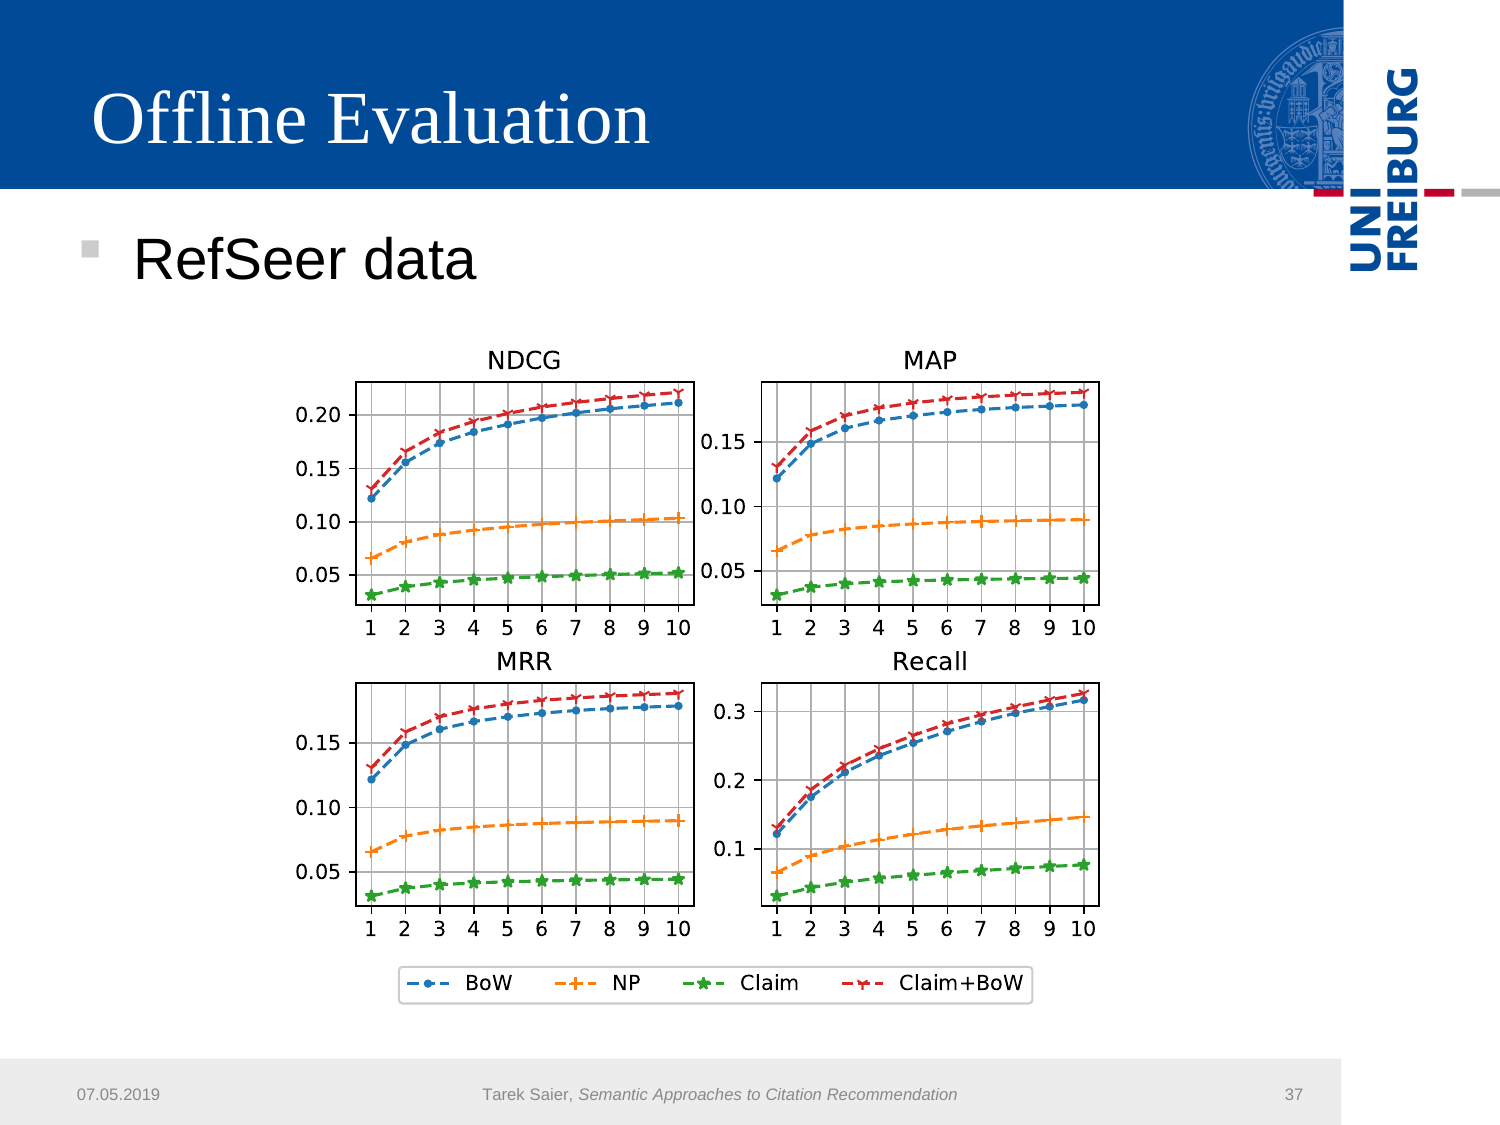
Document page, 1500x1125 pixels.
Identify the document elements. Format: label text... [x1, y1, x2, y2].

list RefSeer data [76, 221, 1341, 1009]
title Offline Evaluation [76, 49, 1235, 178]
picture [236, 295, 1196, 1014]
picture [0, 0, 1500, 271]
